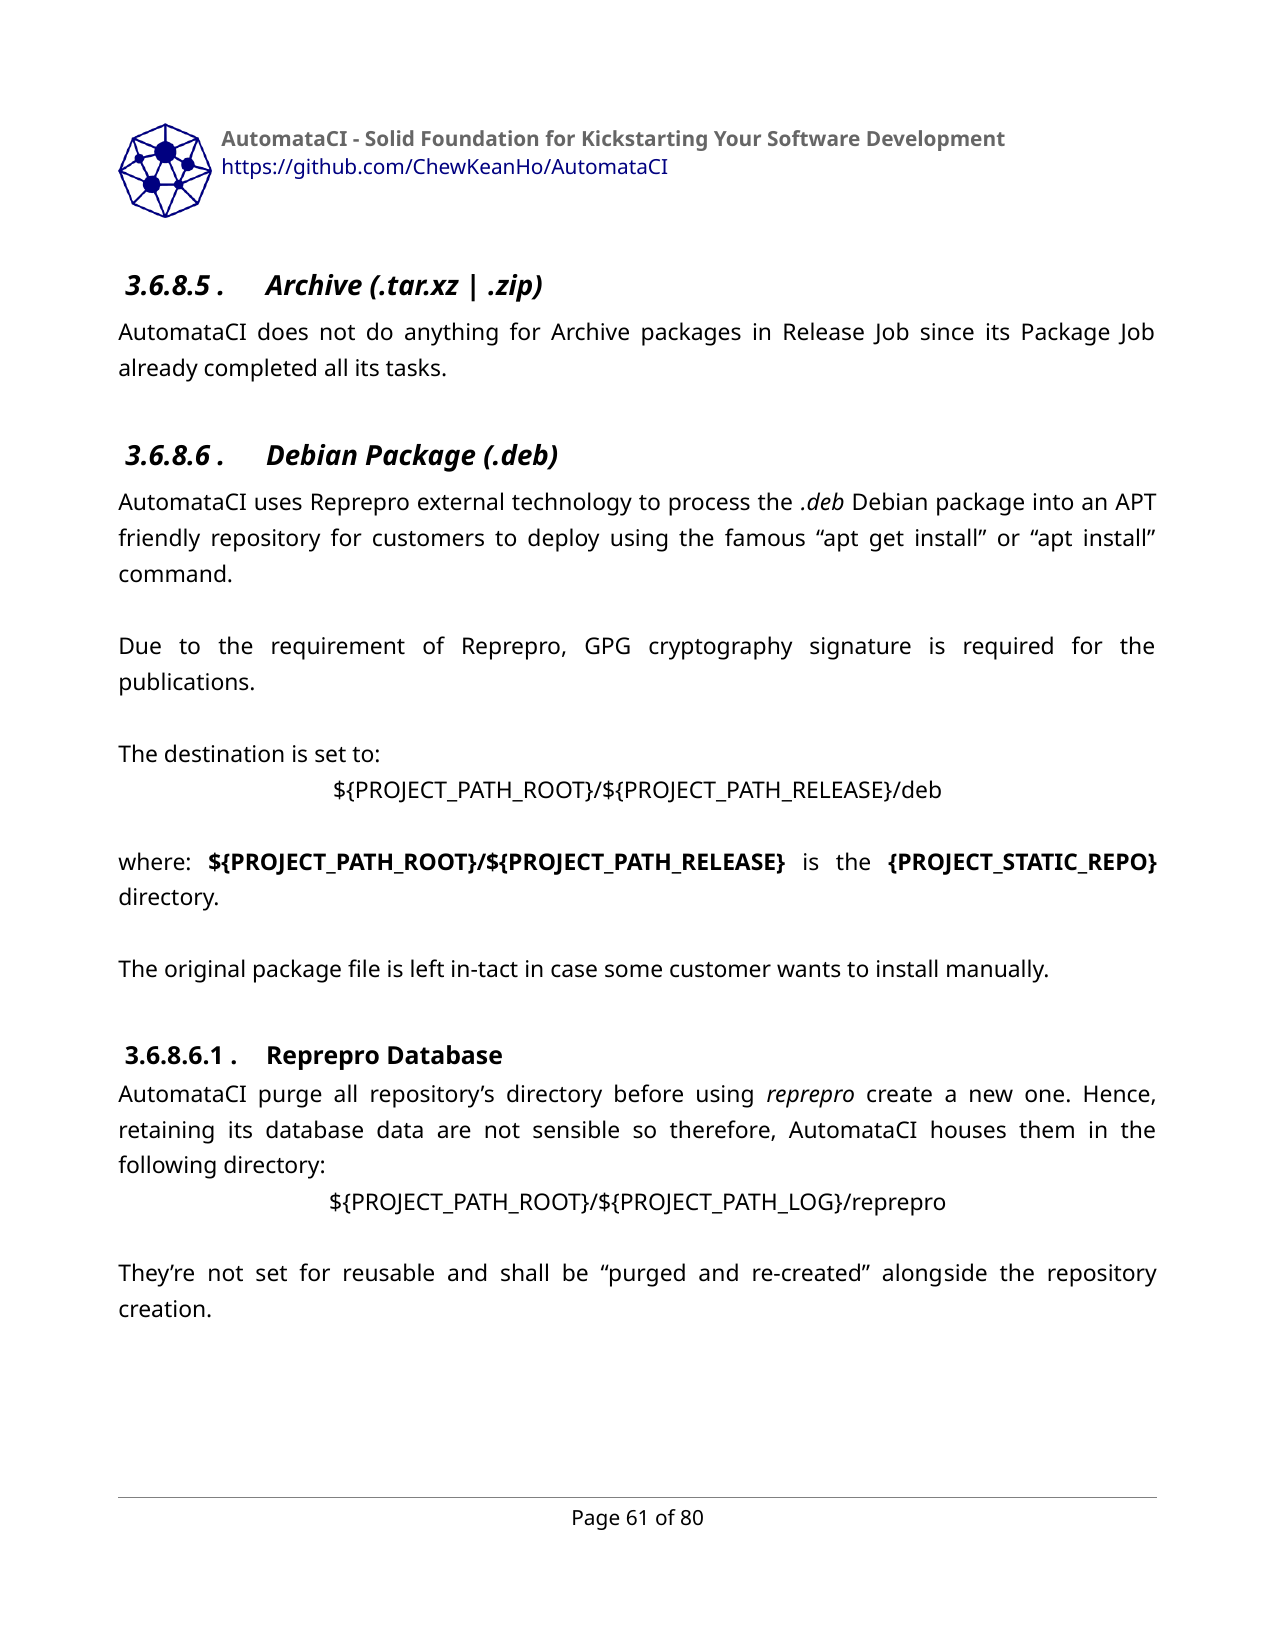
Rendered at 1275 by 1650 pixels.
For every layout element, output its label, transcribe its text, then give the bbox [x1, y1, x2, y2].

text The destination is set to: [118, 738, 1157, 769]
text AutomataCI does not do anything for Archive packages in Release Job since its Package Job already completed all its tasks. [118, 316, 1157, 383]
subtitle Archive (.tar.xz | .zip) [118, 265, 1157, 303]
text AutomataCI uses Reprepro external technology to process the .deb Debian package into an APT friendly repository for customers to deploy using the famous “apt get install” or “apt install” command. [118, 486, 1157, 589]
subtitle Debian Package (.deb) [118, 436, 1157, 473]
text ${PROJECT_PATH_ROOT}/${PROJECT_PATH_RELEASE}/deb [118, 773, 1157, 805]
text Due to the requirement of Reprepro, GPG cryptography signature is required for the publications. [118, 630, 1157, 697]
text where: ${PROJECT_PATH_ROOT}/${PROJECT_PATH_RELEASE} is the {PROJECT_STATIC_REPO} directory. [118, 845, 1157, 913]
text The original package file is left in-tact in case some customer wants to install manually. [118, 953, 1157, 984]
text AutomataCI purge all repository’s directory before using reprepro create a new one. Hence, retaining its database data are not sensible so therefore, AutomataCI houses them in the following directory: [118, 1078, 1157, 1181]
subtitle Reprepro Database [118, 1038, 1157, 1071]
text ${PROJECT_PATH_ROOT}/${PROJECT_PATH_LOG}/reprepro [118, 1185, 1157, 1217]
text They’re not set for reusable and shall be “purged and re-created” alongside the repository creation. [118, 1257, 1157, 1324]
picture [118, 123, 212, 218]
